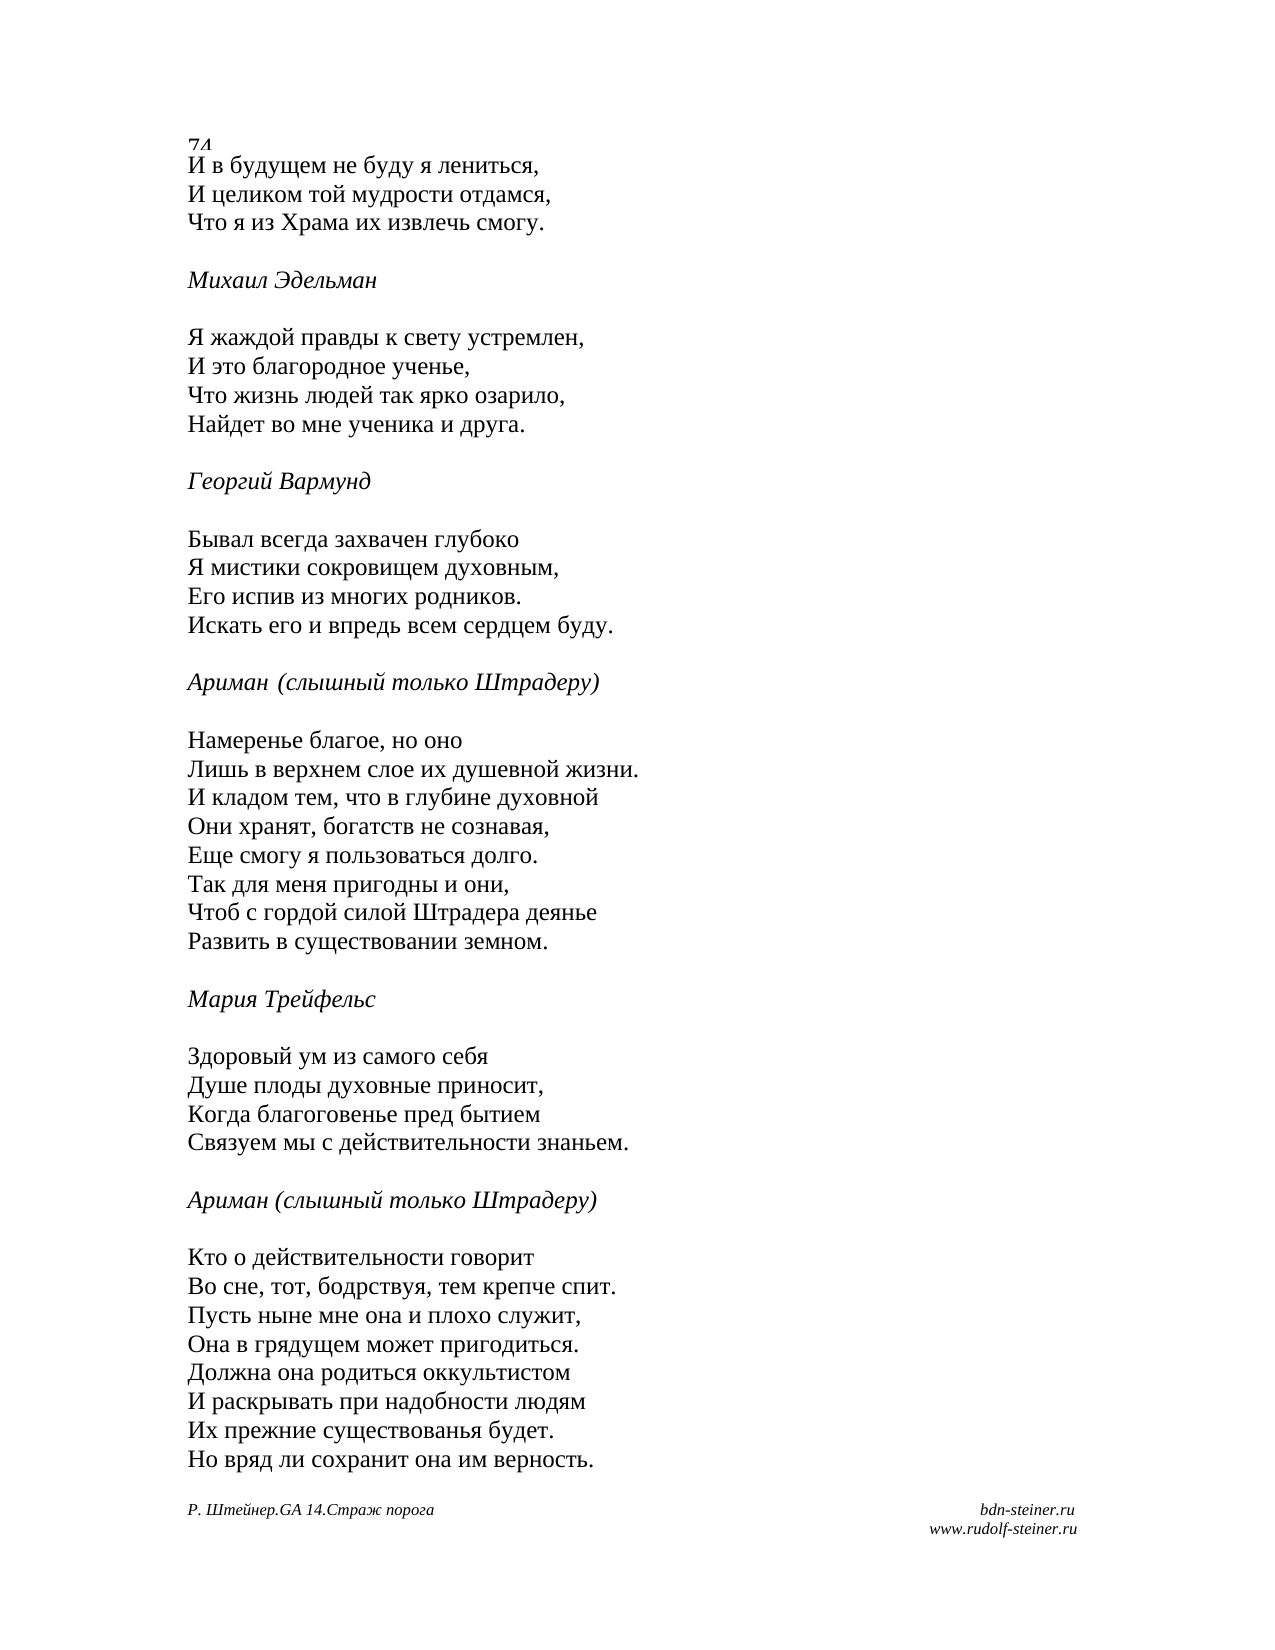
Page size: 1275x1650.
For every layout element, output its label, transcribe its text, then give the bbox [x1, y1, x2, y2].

text Георгий Вармунд [187, 466, 1087, 495]
text Ариман (слышный только Штрадеру) [187, 667, 1087, 696]
text Намеренье благое, но оно Лишь в верхнем слое их душевной жизни. И кладом тем, что в глубине духовной Они хранят, богатств не сознавая, Еще смогу я пользоваться долго. Так для меня пригодны и они, Чтоб с гордой силой Штрадера деянье Развить в существовании земном. [187, 725, 1087, 955]
text Ариман (слышный только Штрадеру) [187, 1185, 1087, 1214]
text Кто о действительности говорит Во сне, тот, бодрствуя, тем крепче спит. Пусть ныне мне она и плохо служит, Она в грядущем может пригодиться. Должна она родиться оккультистом И раскрывать при надобности людям Их прежние существованья будет. Но вряд ли сохранит она им верность. [187, 1242, 1087, 1472]
text Михаил Эдельман [187, 265, 1087, 294]
text Здоровый ум из самого себя Душе плоды духовные приносит, Когда благоговенье пред бытием Связуем мы с действительности знаньем. [187, 1041, 1087, 1156]
text Бывал всегда захвачен глубоко Я мистики сокровищем духовным, Его испив из многих родников. Искать его и впредь всем сердцем буду. [187, 524, 1087, 639]
text Я жаждой правды к свету устремлен, И это благородное ученье, Что жизнь людей так ярко озарило, Найдет во мне ученика и друга. [187, 322, 1087, 437]
text И в будущем не буду я лениться, И целиком той мудрости отдамся, Что я из Храма их извлечь смогу. [187, 150, 1087, 236]
text Мария Трейфельс [187, 984, 1087, 1012]
